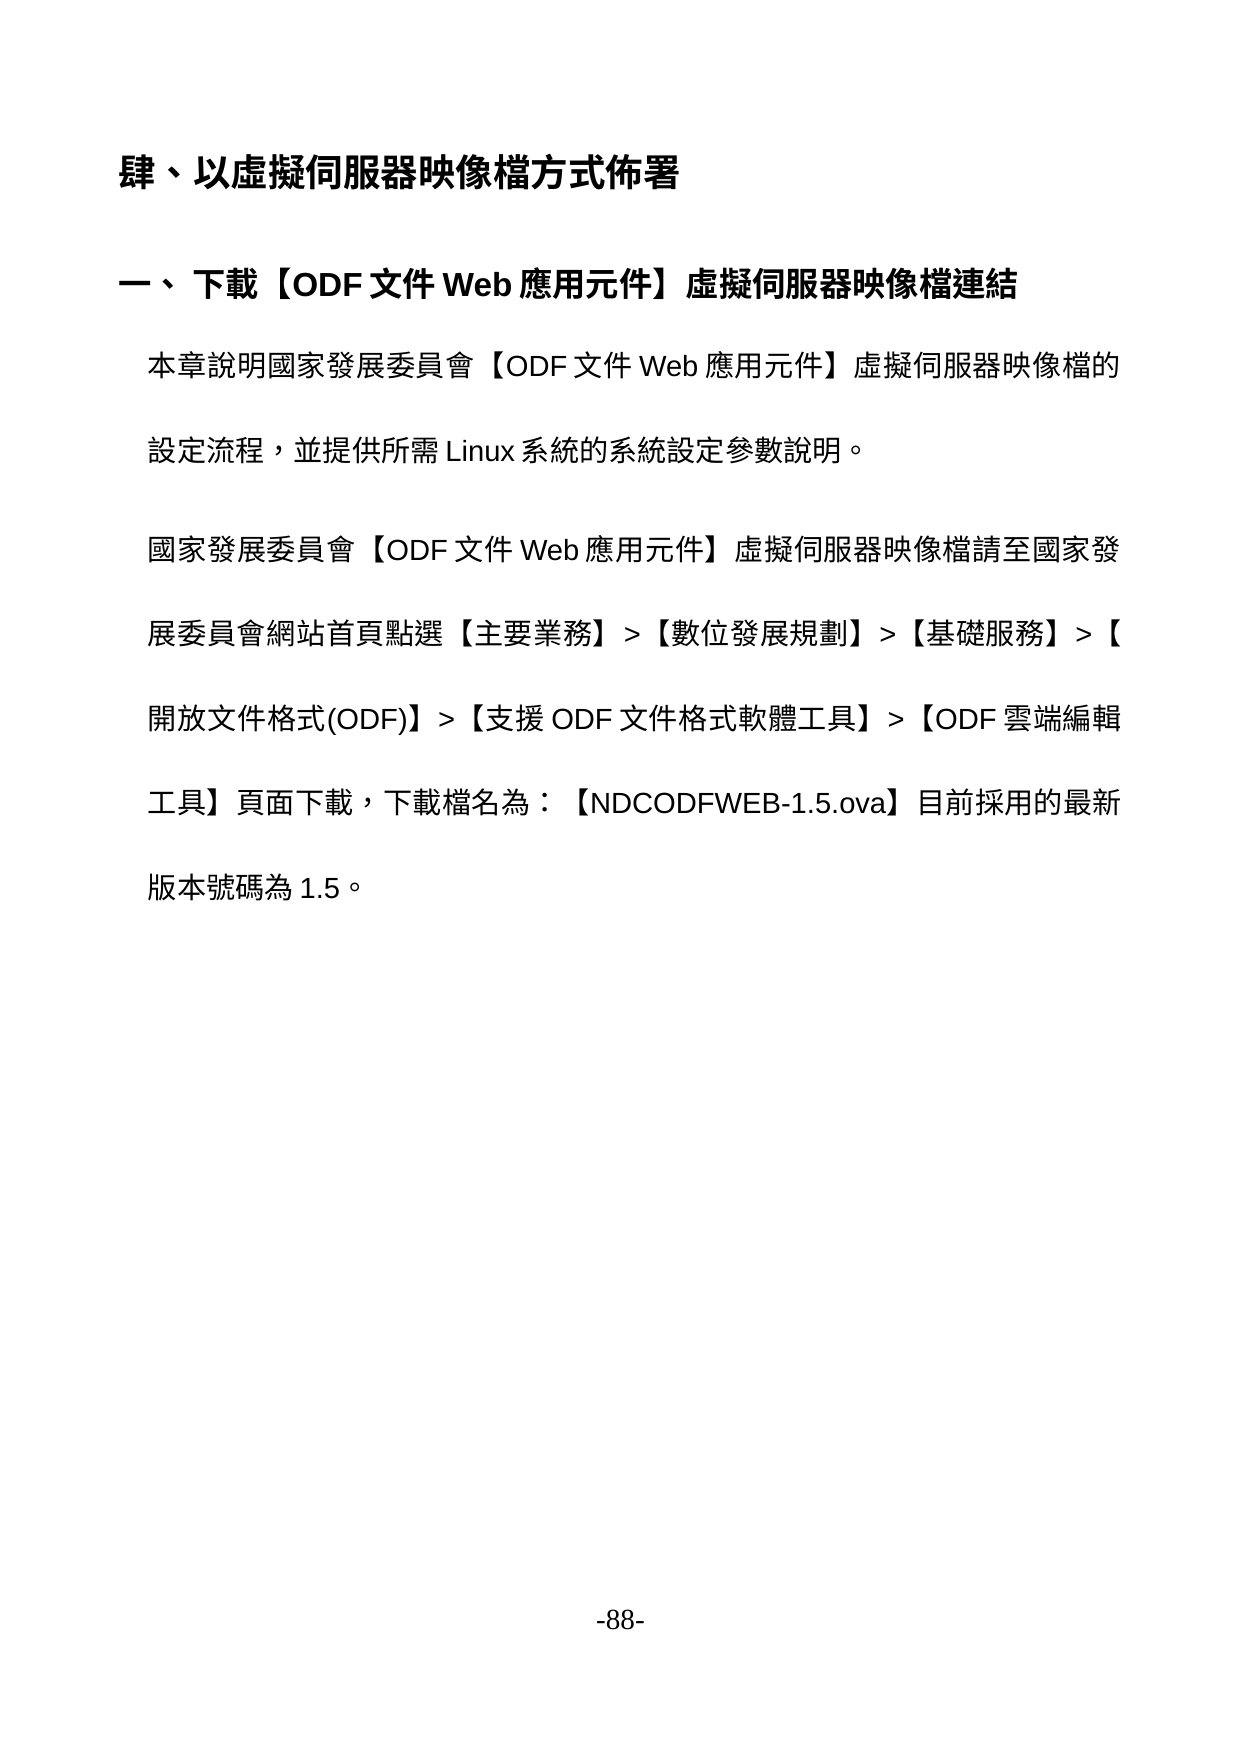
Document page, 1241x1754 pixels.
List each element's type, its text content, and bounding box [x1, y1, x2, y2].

text 國家發展委員會【ODF文件Web應用元件】虛擬伺服器映像檔請至國家發展委員會網站首頁點選【主要業務】>【數位發展規劃】>【基礎服務】>【開放文件格式(ODF)】>【支援ODF文件格式軟體工具】>【ODF雲端編輯工具】頁面下載，下載檔名為：【NDCODFWEB-1.5.ova】目前採用的最新版本號碼為1.5。 [148, 526, 1122, 907]
text 本章說明國家發展委員會【ODF文件Web應用元件】虛擬伺服器映像檔的設定流程，並提供所需Linux系統的系統設定參數說明。 [148, 343, 1122, 469]
subtitle 以虛擬伺服器映像檔方式佈署 [118, 143, 1122, 197]
subtitle 下載【ODF文件Web應用元件】虛擬伺服器映像檔連結 [118, 258, 1122, 306]
